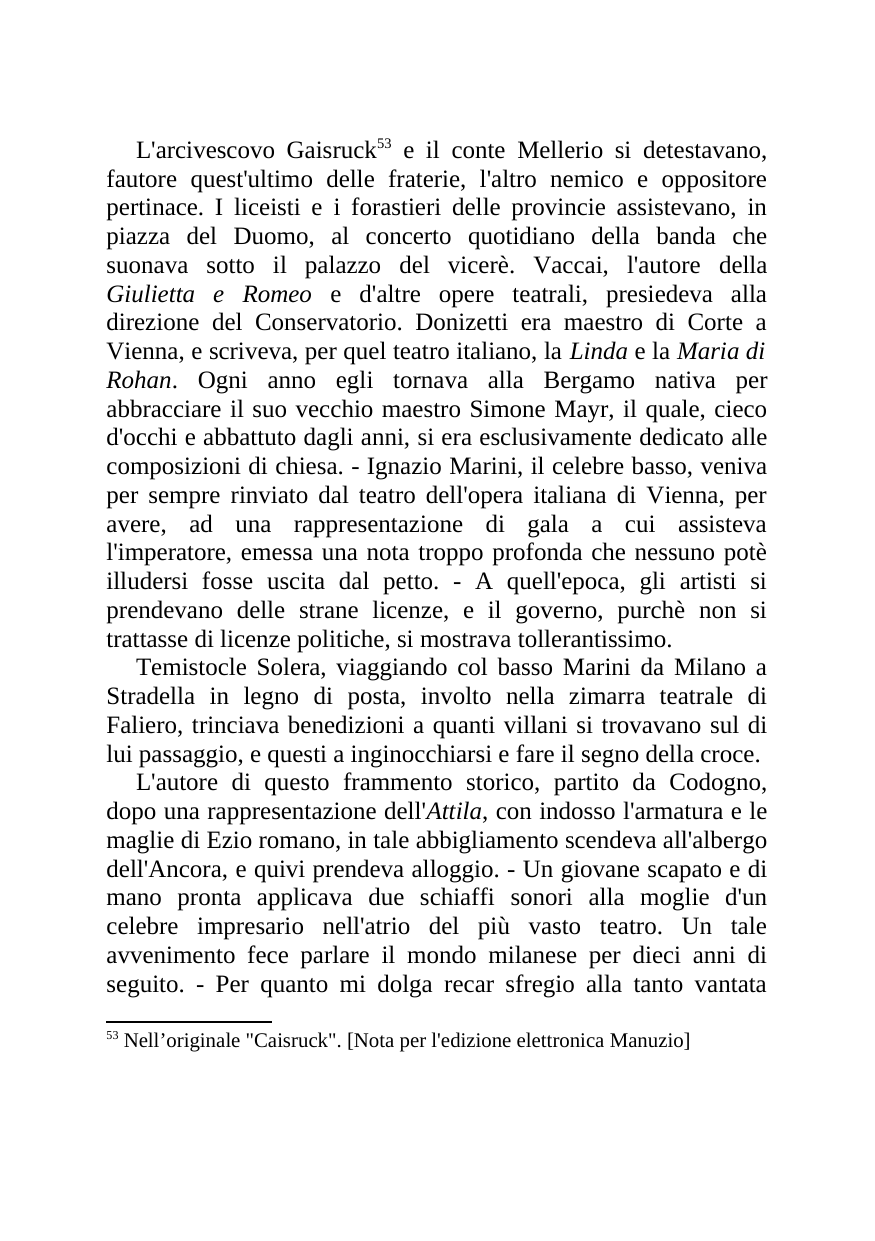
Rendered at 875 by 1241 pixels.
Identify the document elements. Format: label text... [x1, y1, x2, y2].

text L'arcivescovo Gaisruck e il conte Mellerio si detestavano, fautore quest'ultimo delle fraterie, l'altro nemico e oppositore pertinace. I liceisti e i forastieri delle provincie assistevano, in piazza del Duomo, al concerto quotidiano della banda che suonava sotto il palazzo del vicerè. Vaccai, l'autore della Giulietta e Romeo e d'altre opere teatrali, presiedeva alla direzione del Conservatorio. Donizetti era maestro di Corte a Vienna, e scriveva, per quel teatro italiano, la Linda e la Maria di Rohan. Ogni anno egli tornava alla Bergamo nativa per abbracciare il suo vecchio maestro Simone Mayr, il quale, cieco d'occhi e abbattuto dagli anni, si era esclusivamente dedicato alle composizioni di chiesa. - Ignazio Marini, il celebre basso, veniva per sempre rinviato dal teatro dell'opera italiana di Vienna, per avere, ad una rappresentazione di gala a cui assisteva l'imperatore, emessa una nota troppo profonda che nessuno potè illudersi fosse uscita dal petto. - A quell'epoca, gli artisti si prendevano delle strane licenze, e il governo, purchè non si trattasse di licenze politiche, si mostrava tollerantissimo. [106, 135, 768, 652]
text Temistocle Solera, viaggiando col basso Marini da Milano a Stradella in legno di posta, involto nella zimarra teatrale di Faliero, trinciava benedizioni a quanti villani si trovavano sul di lui passaggio, e questi a inginocchiarsi e fare il segno della croce. [106, 652, 768, 767]
text Nell’originale "Caisruck". [Nota per l'edizione elettronica Manuzio] [106, 1028, 768, 1052]
text L'autore di questo frammento storico, partito da Codogno, dopo una rappresentazione dell'Attila, con indosso l'armatura e le maglie di Ezio romano, in tale abbigliamento scendeva all'albergo dell'Ancora, e quivi prendeva alloggio. - Un giovane scapato e di mano pronta applicava due schiaffi sonori alla moglie d'un celebre impresario nell'atrio del più vasto teatro. Un tale avvenimento fece parlare il mondo milanese per dieci anni di seguito. - Per quanto mi dolga recar sfregio alla tanto vantata [106, 767, 768, 997]
